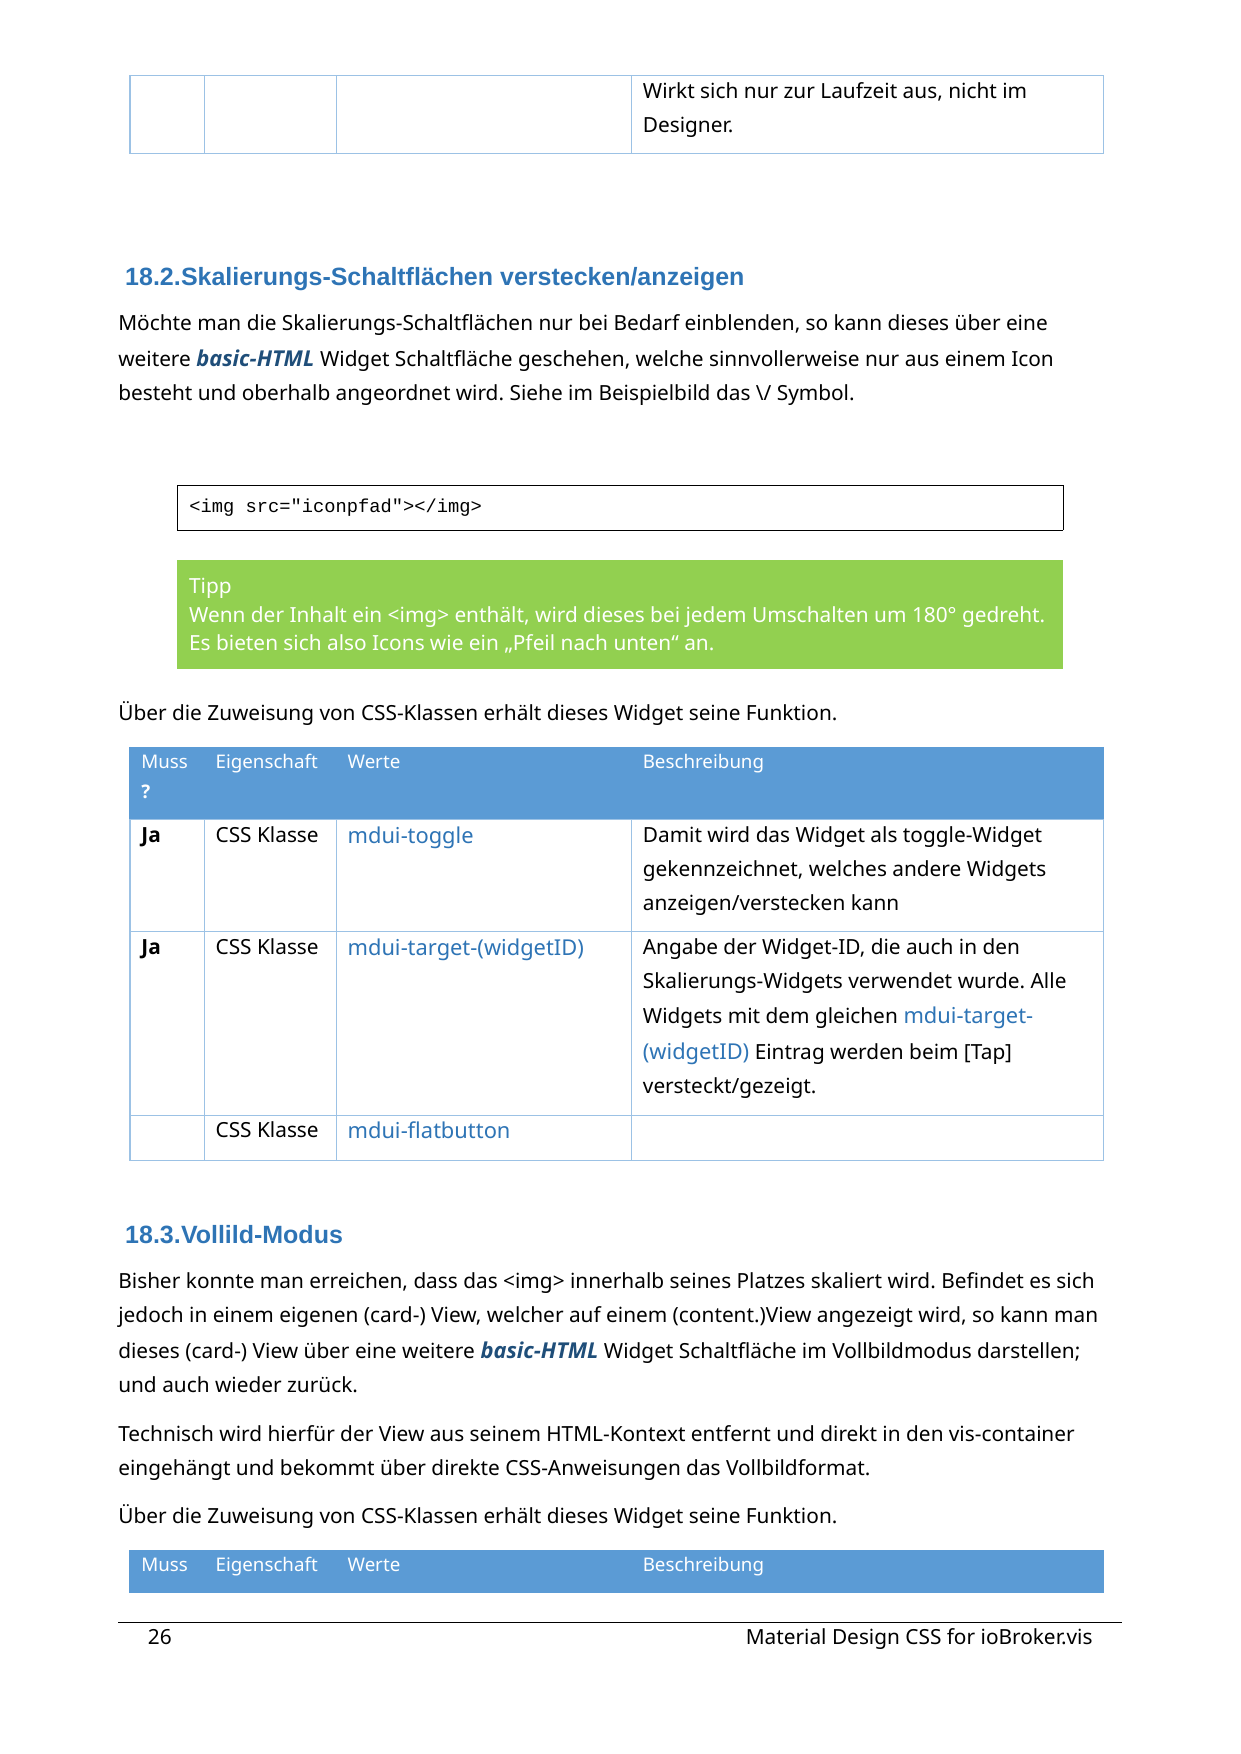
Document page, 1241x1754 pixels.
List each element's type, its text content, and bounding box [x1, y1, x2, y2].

table_cell [131, 76, 204, 153]
table_cell Ja [131, 820, 204, 931]
table_header Beschreibung [631, 1551, 1103, 1591]
text Bisher konnte man erreichen, dass das <img> innerhalb seines Platzes skaliert wird. Befindet es sich jedoch in einem eigenen (card-) View, welcher auf einem (content.)View angezeigt wird, so kann man dieses (card-) View über eine weitere basic-HTML Widget Schaltfläche im Vollbildmodus darstellen; und auch wieder zurück. [118, 1266, 1122, 1399]
table_cell Wirkt sich nur zur Laufzeit aus, nicht im Designer. [632, 76, 1103, 153]
text Technisch wird hierfür der View aus seinem HTML-Kontext entfernt und direkt in den vis-container eingehängt und bekommt über direkte CSS-Anweisungen das Vollbildformat. [118, 1419, 1122, 1481]
table_cell mdui-target-(widgetID) [337, 932, 631, 1114]
table_cell [632, 1116, 1103, 1160]
table_cell CSS Klasse [205, 1116, 336, 1160]
table_cell Damit wird das Widget als toggle-Widget gekennzeichnet, welches andere Widgets anzeigen/verstecken kann [632, 820, 1103, 931]
table_header Eigenschaft [204, 748, 336, 819]
table_cell CSS Klasse [205, 820, 336, 931]
table_header Werte [336, 748, 631, 819]
table_cell [131, 1116, 204, 1160]
text Über die Zuweisung von CSS-Klassen erhält dieses Widget seine Funktion. [118, 698, 1122, 727]
text <img src="iconpfad"></img> [178, 486, 1063, 530]
table_cell Ja [131, 932, 204, 1114]
table_header Muss? [131, 748, 204, 819]
text Möchte man die Skalierungs-Schaltflächen nur bei Bedarf einblenden, so kann dieses über eine weitere basic-HTML Widget Schaltfläche geschehen, welche sinnvollerweise nur aus einem Icon besteht und oberhalb angeordnet wird. Siehe im Beispielbild das \/ Symbol. [118, 308, 1122, 407]
table_header Beschreibung [631, 748, 1103, 819]
table_cell CSS Klasse [205, 932, 336, 1114]
table_cell mdui-flatbutton [337, 1116, 631, 1160]
text Über die Zuweisung von CSS-Klassen erhält dieses Widget seine Funktion. [118, 1502, 1122, 1530]
table_header Muss [131, 1551, 204, 1591]
table_header Werte [336, 1551, 631, 1591]
table_cell mdui-toggle [337, 820, 631, 931]
subtitle Vollild-Modus [118, 1220, 1122, 1249]
table_cell [337, 76, 631, 153]
subtitle Skalierungs-Schaltflächen verstecken/anzeigen [118, 262, 1122, 291]
table_header Eigenschaft [204, 1551, 336, 1591]
table_cell Angabe der Widget-ID, die auch in den Skalierungs-Widgets verwendet wurde. Alle Widgets mit dem gleichen mdui-target-(widgetID) Eintrag werden beim [Tap] versteckt/gezeigt. [632, 932, 1103, 1114]
table_cell [205, 76, 336, 153]
text Tipp Wenn der Inhalt ein <img> enthält, wird dieses bei jedem Umschalten um 180° gedreht. Es bieten sich also Icons wie ein „Pfeil nach unten“ an. [177, 560, 1063, 669]
